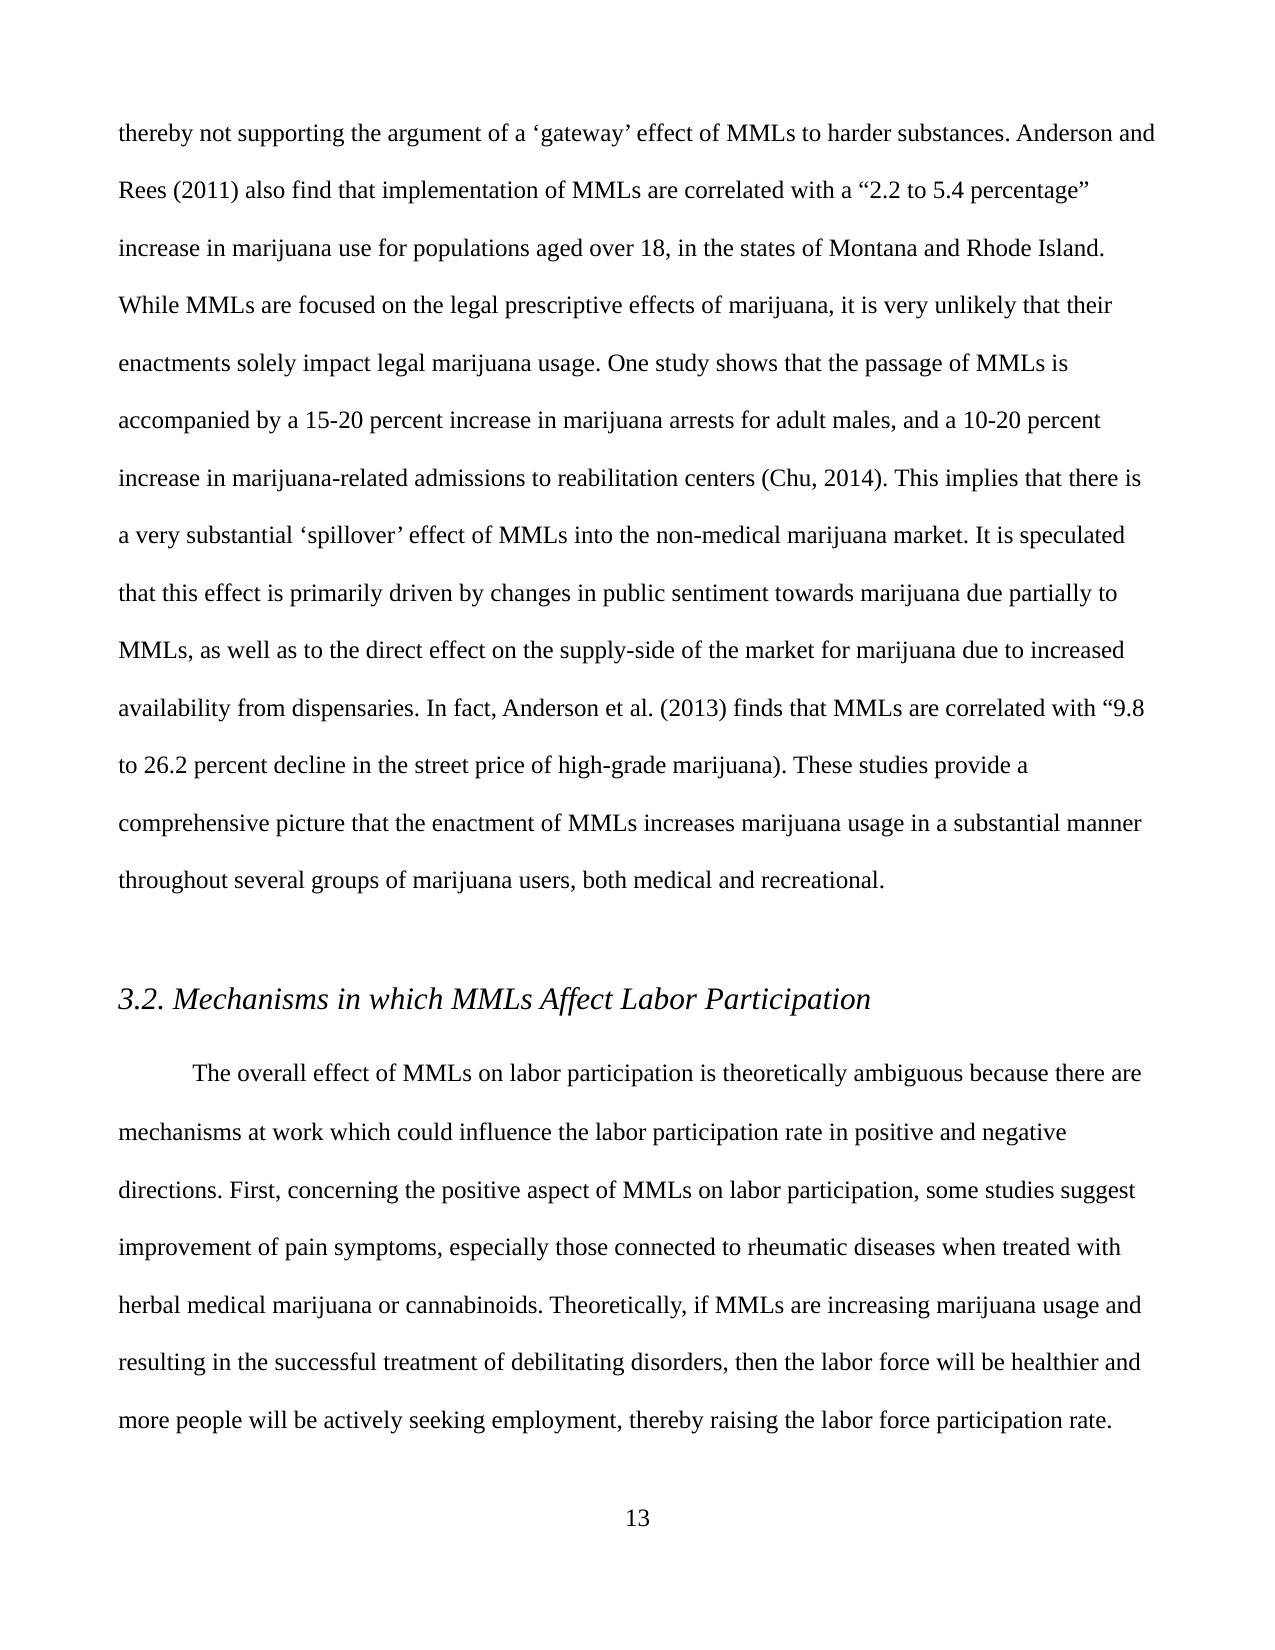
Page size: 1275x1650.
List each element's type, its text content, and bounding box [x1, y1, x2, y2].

text The overall effect of MMLs on labor participation is theoretically ambiguous because there are mechanisms at work which could influence the labor participation rate in positive and negative directions. First, concerning the positive aspect of MMLs on labor participation, some studies suggest improvement of pain symptoms, especially those connected to rheumatic diseases when treated with herbal medical marijuana or cannabinoids. Theoretically, if MMLs are increasing marijuana usage and resulting in the successful treatment of debilitating disorders, then the labor force will be healthier and more people will be actively seeking employment, thereby raising the labor force participation rate. [118, 1052, 1157, 1433]
text 3.2. Mechanisms in which MMLs Affect Labor Participation [118, 981, 1157, 1017]
text thereby not supporting the argument of a ‘gateway’ effect of MMLs to harder substances. Anderson and Rees (2011) also find that implementation of MMLs are correlated with a “2.2 to 5.4 percentage” increase in marijuana use for populations aged over 18, in the states of Montana and Rhode Island. While MMLs are focused on the legal prescriptive effects of marijuana, it is very unlikely that their enactments solely impact legal marijuana usage. One study shows that the passage of MMLs is accompanied by a 15-20 percent increase in marijuana arrests for adult males, and a 10-20 percent increase in marijuana-related admissions to reabilitation centers (Chu, 2014). This implies that there is a very substantial ‘spillover’ effect of MMLs into the non-medical marijuana market. It is speculated that this effect is primarily driven by changes in public sentiment towards marijuana due partially to MMLs, as well as to the direct effect on the supply-side of the market for marijuana due to increased availability from dispensaries. In fact, Anderson et al. (2013) finds that MMLs are correlated with “9.8 to 26.2 percent decline in the street price of high-grade marijuana). These studies provide a comprehensive picture that the enactment of MMLs increases marijuana usage in a substantial manner throughout several groups of marijuana users, both medical and recreational. [118, 118, 1157, 894]
